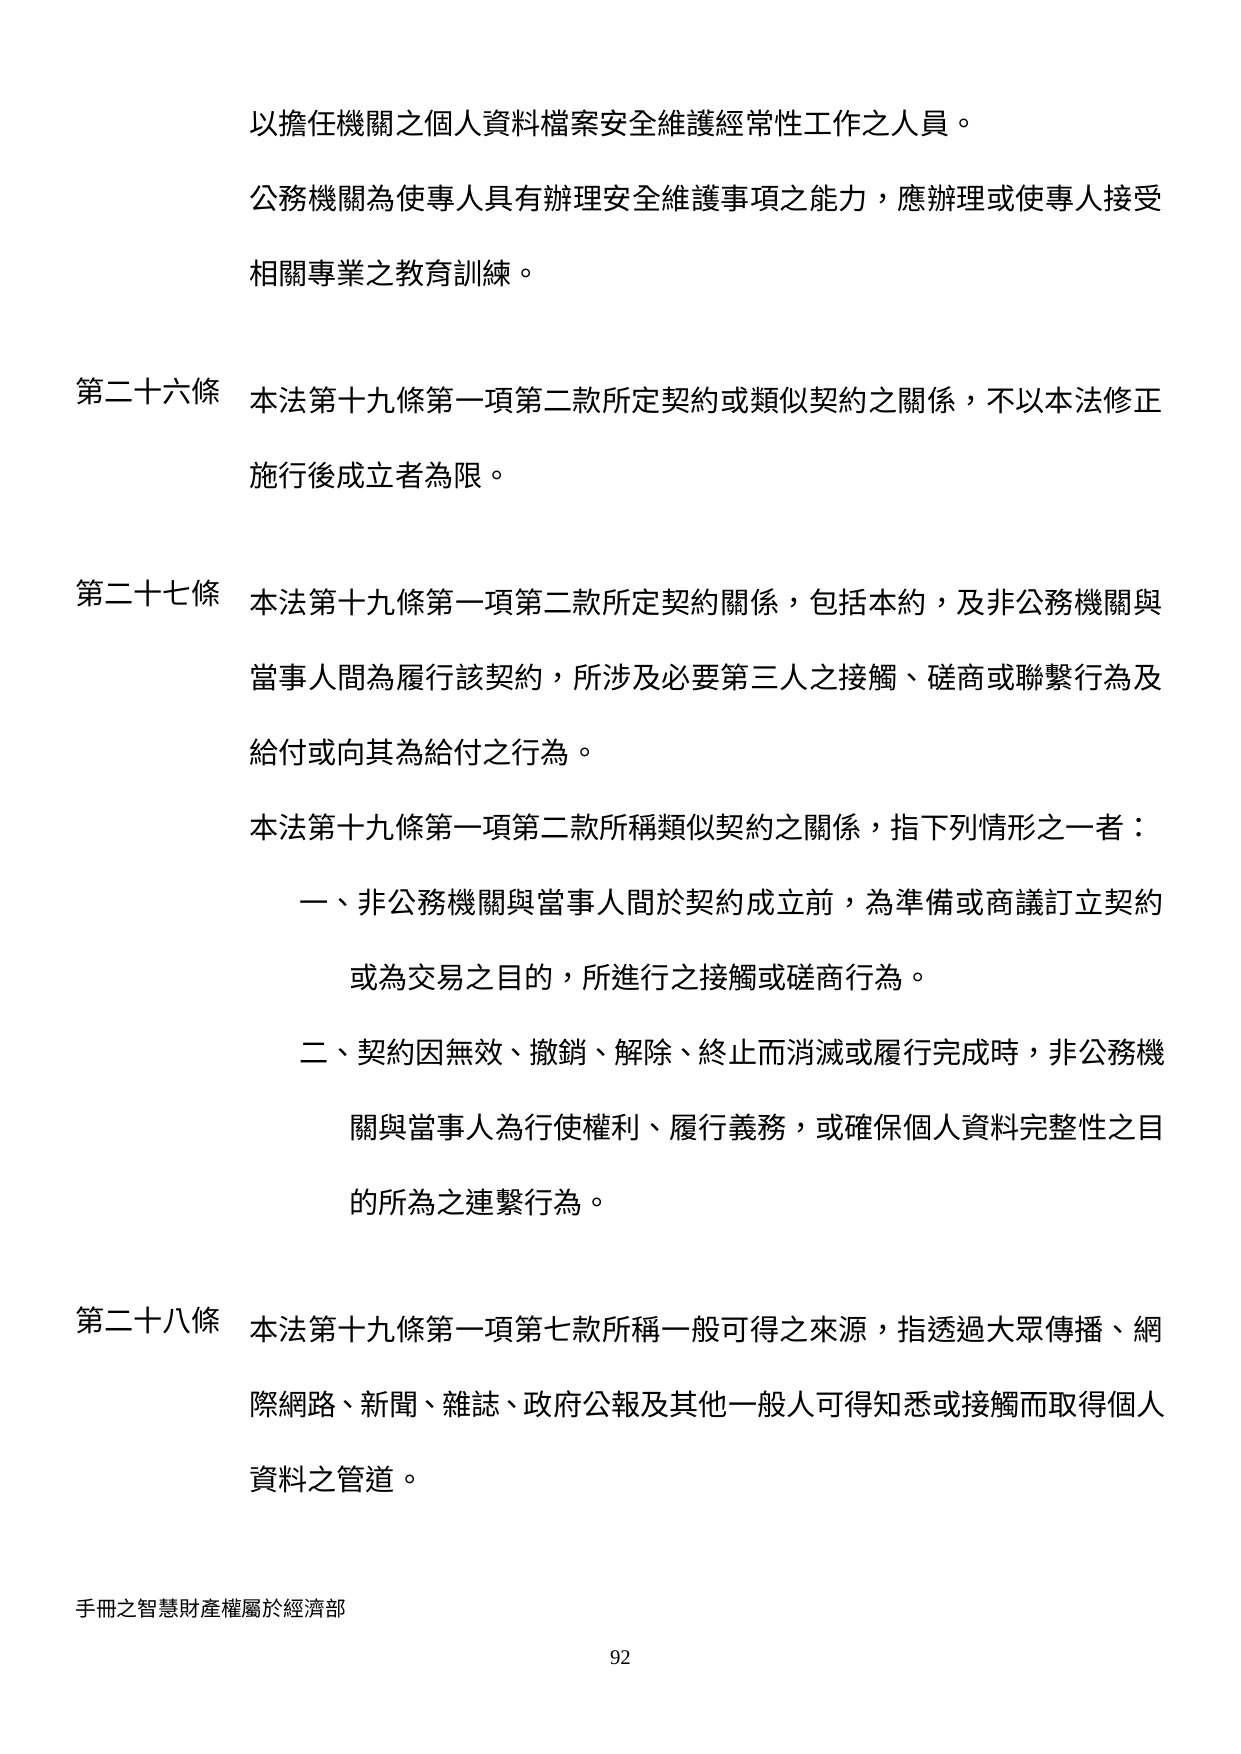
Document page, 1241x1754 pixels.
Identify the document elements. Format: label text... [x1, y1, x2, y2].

table_cell [64, 309, 238, 361]
table_cell [238, 1238, 1176, 1290]
table_cell [64, 84, 238, 309]
table_cell [238, 1515, 1176, 1567]
table_cell [64, 563, 238, 1238]
table_cell [238, 309, 1176, 361]
table_cell [64, 1290, 238, 1515]
table_cell [64, 361, 238, 511]
table_cell 本法第十九條第一項第二款所定契約關係，包括本約，及非公務機關與當事人間為履行該契約，所涉及必要第三人之接觸、磋商或聯繫行為及給付或向其為給付之行為。 本法第十九條第一項第二款所稱類似契約之關係，指下列情形之一者： 非公務機關與當事人間於契約成立前，為準備或商議訂立契約或為交易之目的，所進行之接觸或磋商行為。 契約因無效、撤銷、解除、終止而消滅或履行完成時，非公務機關與當事人為行使權利、履行義務，或確保個人資料完整性之目的所為之連繫行為。 [238, 563, 1176, 1238]
table_cell [238, 511, 1176, 563]
table_cell 本法第十九條第一項第二款所定契約或類似契約之關係，不以本法修正施行後成立者為限。 [238, 361, 1176, 511]
table_cell 本法第十九條第一項第七款所稱一般可得之來源，指透過大眾傳播、網際網路、新聞、雜誌、政府公報及其他一般人可得知悉或接觸而取得個人資料之管道。 [238, 1290, 1176, 1515]
table_cell [64, 1515, 238, 1567]
table_cell [64, 1238, 238, 1290]
table_cell 以擔任機關之個人資料檔案安全維護經常性工作之人員。 公務機關為使專人具有辦理安全維護事項之能力，應辦理或使專人接受相關專業之教育訓練。 [238, 84, 1176, 309]
table_cell [64, 511, 238, 563]
